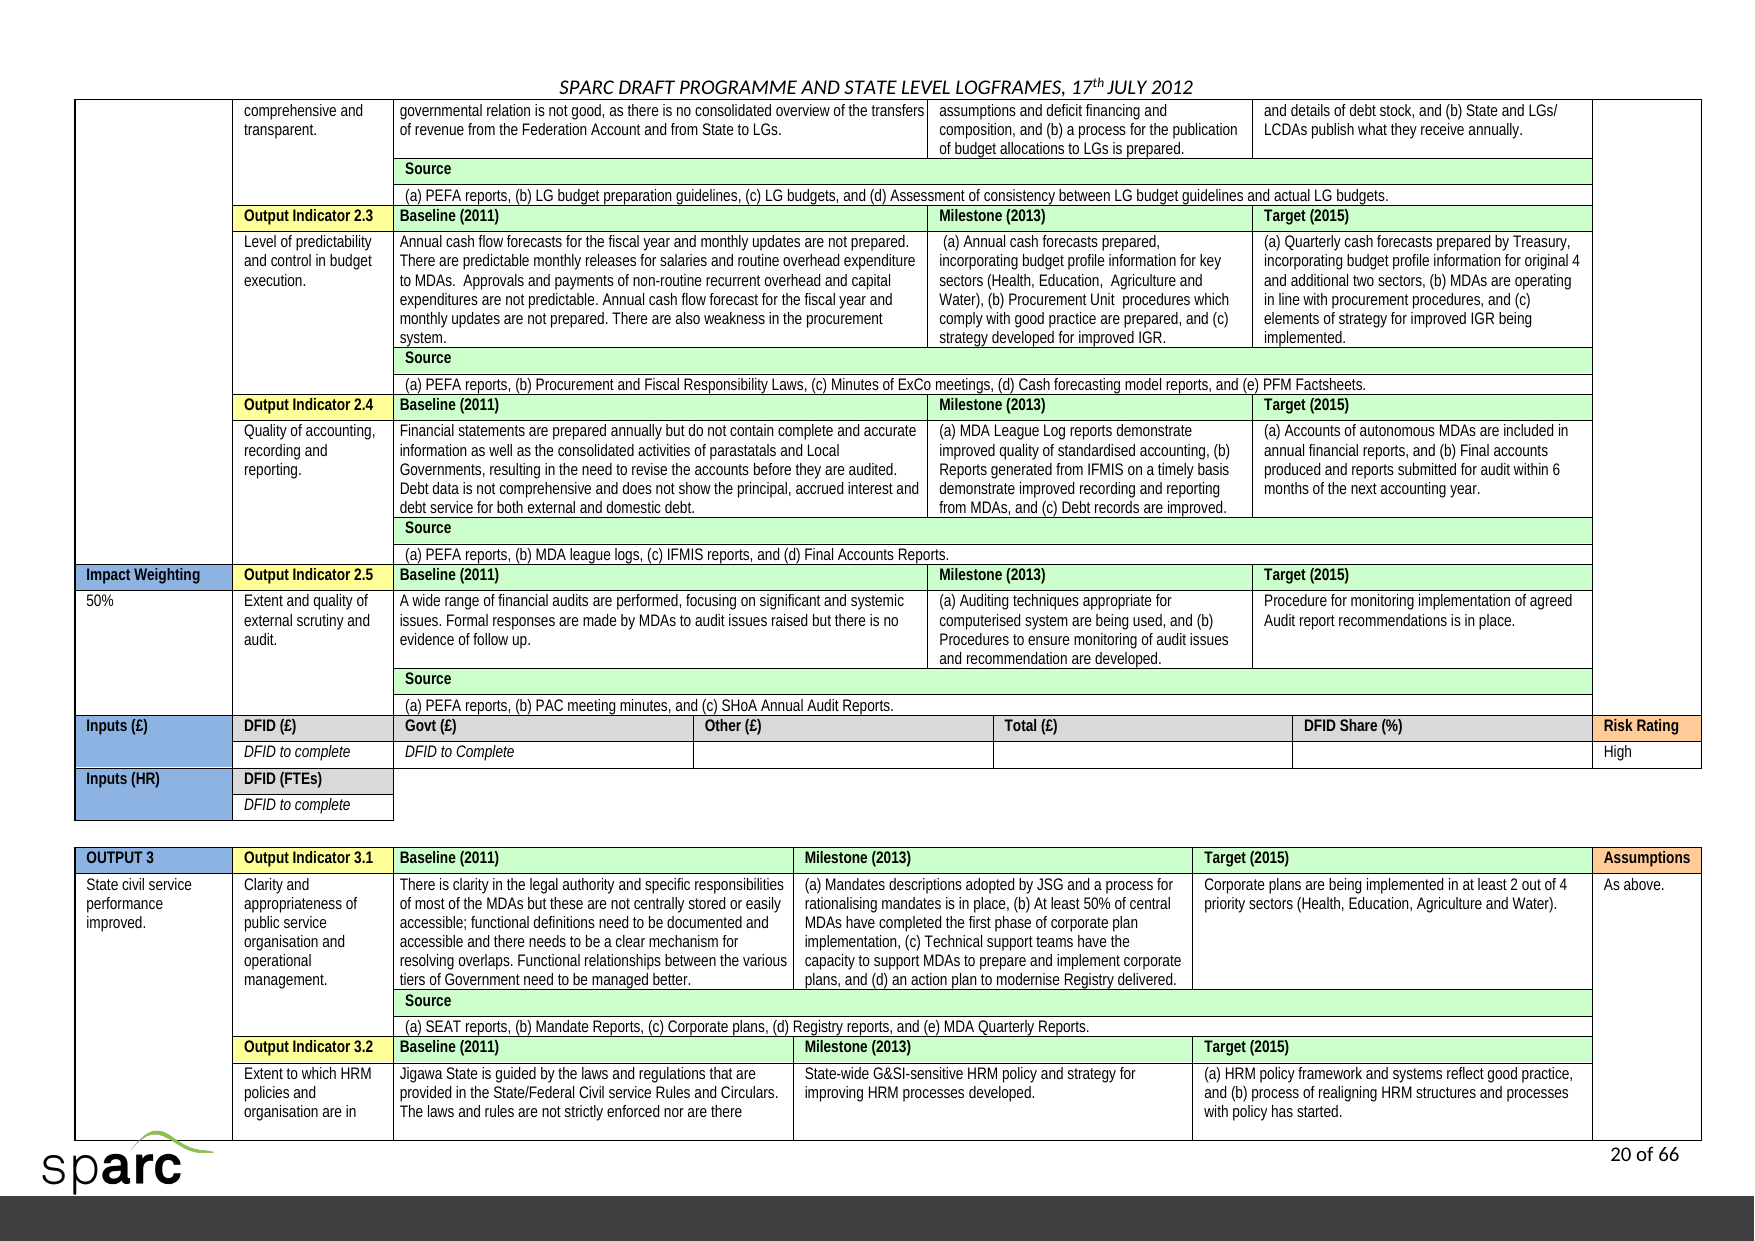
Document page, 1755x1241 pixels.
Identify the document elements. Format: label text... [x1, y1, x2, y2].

table_cell [1012, 794, 1235, 820]
table_cell Level of predictability and control in budget execution. [233, 232, 393, 394]
table_cell Financial statements are prepared annually but do not contain complete and accurate information as well as the consolidated activities of parastatals and Local Governments, resulting in the need to revise the accounts before they are audited. Debt data is not comprehensive and does not show the principal, accrued interest and debt service for both external and domestic debt. [394, 421, 927, 517]
table_cell Output Indicator 2.3 [233, 206, 393, 231]
table_cell [1593, 100, 1701, 714]
table_cell Total (£) [994, 716, 1292, 741]
table_cell DFID to complete [233, 795, 393, 820]
table_header Output Indicator 3.1 [233, 848, 393, 873]
table_header Baseline (2011) [394, 848, 793, 873]
table_cell [994, 742, 1292, 767]
table_cell (a) Quarterly cash forecasts prepared by Treasury, incorporating budget profile information for original 4 and additional two sectors, (b) MDAs are operating in line with procurement procedures, and (c) elements of strategy for improved IGR being implemented. [1253, 232, 1592, 347]
table_cell [394, 794, 913, 820]
table_cell comprehensive and transparent. [233, 100, 393, 204]
table_cell 50% [76, 591, 232, 714]
table_cell [394, 769, 913, 794]
table_cell DFID (£) [233, 716, 393, 741]
table_cell Target (2015) [1193, 1037, 1592, 1062]
table_cell [913, 794, 1012, 820]
table_cell [1593, 769, 1702, 794]
table_cell [1593, 794, 1702, 820]
table_header Assumptions [1593, 848, 1701, 873]
table_cell assumptions and deficit financing and composition, and (b) a process for the publication of budget allocations to LGs is prepared. [928, 100, 1252, 158]
table_cell Milestone (2013) [928, 565, 1252, 590]
table_cell Target (2015) [1253, 206, 1592, 231]
table_cell Milestone (2013) [794, 1037, 1192, 1062]
table_cell (a) HRM policy framework and systems reflect good practice, and (b) process of realigning HRM structures and processes with policy has started. [1193, 1064, 1592, 1140]
table_cell Output Indicator 2.5 [233, 565, 393, 590]
table_cell (a) Accounts of autonomous MDAs are included in annual financial reports, and (b) Final accounts produced and reports submitted for audit within 6 months of the next accounting year. [1253, 421, 1592, 517]
table_header Target (2015) [1193, 848, 1592, 873]
table_cell Procedure for monitoring implementation of agreed Audit report recommendations is in place. [1253, 591, 1592, 668]
table_header OUTPUT 3 [76, 848, 232, 873]
table_cell DFID to Complete [394, 742, 693, 767]
table_cell Corporate plans are being implemented in at least 2 out of 4 priority sectors (Health, Education, Agriculture and Water). [1193, 874, 1592, 989]
table_cell and details of debt stock, and (b) State and LGs/ LCDAs publish what they receive annually. [1253, 100, 1592, 158]
table_cell Output Indicator 2.4 [233, 395, 393, 420]
table_cell There is clarity in the legal authority and specific responsibilities of most of the MDAs but these are not centrally stored or easily accessible; functional definitions need to be documented and accessible and there needs to be a clear mechanism for resolving overlaps. Functional relationships between the various tiers of Government need to be managed better. [394, 874, 793, 989]
table_cell Quality of accounting, recording and reporting. [233, 421, 393, 564]
table_cell Baseline (2011) [394, 1037, 793, 1062]
table_cell Baseline (2011) [394, 395, 927, 420]
table_cell As above. [1593, 874, 1701, 1140]
table_cell Inputs (HR) [76, 769, 232, 820]
table_cell (a) MDA League Log reports demonstrate improved quality of standardised accounting, (b) Reports generated from IFMIS on a timely basis demonstrate improved recording and reporting from MDAs, and (c) Debt records are improved. [928, 421, 1252, 517]
table_cell Milestone (2013) [928, 395, 1252, 420]
table_cell Govt (£) [394, 716, 693, 741]
table_cell (a) SEAT reports, (b) Mandate Reports, (c) Corporate plans, (d) Registry reports, and (e) MDA Quarterly Reports. [394, 1017, 1592, 1036]
table_cell Inputs (£) [76, 716, 232, 767]
table_cell [1235, 769, 1592, 794]
table_cell (a) PEFA reports, (b) Procurement and Fiscal Responsibility Laws, (c) Minutes of ExCo meetings, (d) Cash forecasting model reports, and (e) PFM Factsheets. [394, 375, 1592, 394]
table_cell [1235, 794, 1592, 820]
table_cell Source [394, 348, 1592, 373]
table_cell Risk Rating [1593, 716, 1701, 741]
table_cell A wide range of financial audits are performed, focusing on significant and systemic issues. Formal responses are made by MDAs to audit issues raised but there is no evidence of follow up. [394, 591, 927, 668]
table_cell Source [394, 159, 1592, 184]
table_cell governmental relation is not good, as there is no consolidated overview of the transfers of revenue from the Federation Account and from State to LGs. [394, 100, 927, 158]
table_cell Baseline (2011) [394, 206, 927, 231]
table_cell Impact Weighting [76, 565, 232, 590]
table_cell State-wide G&SI-sensitive HRM policy and strategy for improving HRM processes developed. [794, 1064, 1192, 1140]
table_cell DFID to complete [233, 742, 393, 767]
table_cell DFID (FTEs) [233, 769, 393, 794]
table_cell High [1593, 742, 1701, 767]
table_cell Annual cash flow forecasts for the fiscal year and monthly updates are not prepared. There are predictable monthly releases for salaries and routine overhead expenditure to MDAs. Approvals and payments of non-routine recurrent overhead and capital expenditures are not predictable. Annual cash flow forecast for the fiscal year and monthly updates are not prepared. There are also weakness in the procurement system. [394, 232, 927, 347]
table_cell Source [394, 990, 1592, 1016]
table_cell [1293, 742, 1592, 767]
table_cell [76, 100, 232, 564]
table_cell (a) PEFA reports, (b) MDA league logs, (c) IFMIS reports, and (d) Final Accounts Reports. [394, 545, 1592, 564]
table_cell Milestone (2013) [928, 206, 1252, 231]
table_cell [694, 742, 993, 767]
table_cell State civil service performance improved. [76, 874, 232, 1140]
table_cell Target (2015) [1253, 565, 1592, 590]
table_cell (a) PEFA reports, (b) PAC meeting minutes, and (c) SHoA Annual Audit Reports. [394, 695, 1592, 714]
table_cell Source [394, 669, 1592, 694]
table_cell (a) Auditing techniques appropriate for computerised system are being used, and (b) Procedures to ensure monitoring of audit issues and recommendation are developed. [928, 591, 1252, 668]
table_cell (a) Annual cash forecasts prepared, incorporating budget profile information for key sectors (Health, Education, Agriculture and Water), (b) Procurement Unit procedures which comply with good practice are prepared, and (c) strategy developed for improved IGR. [928, 232, 1252, 347]
table_cell Jigawa State is guided by the laws and regulations that are provided in the State/Federal Civil service Rules and Circulars. The laws and rules are not strictly enforced nor are there [394, 1064, 793, 1140]
table_cell Extent to which HRM policies and organisation are in [233, 1064, 393, 1140]
table_cell DFID Share (%) [1293, 716, 1592, 741]
table_cell (a) PEFA reports, (b) LG budget preparation guidelines, (c) LG budgets, and (d) Assessment of consistency between LG budget guidelines and actual LG budgets. [394, 185, 1592, 204]
table_cell [913, 769, 1012, 794]
table_cell Output Indicator 3.2 [233, 1037, 393, 1062]
table_cell Target (2015) [1253, 395, 1592, 420]
table_cell Extent and quality of external scrutiny and audit. [233, 591, 393, 714]
table_header Milestone (2013) [794, 848, 1192, 873]
table_cell Source [394, 518, 1592, 543]
table_cell Clarity and appropriateness of public service organisation and operational management. [233, 874, 393, 1036]
table_cell Baseline (2011) [394, 565, 927, 590]
table_cell [1012, 769, 1235, 794]
table_cell (a) Mandates descriptions adopted by JSG and a process for rationalising mandates is in place, (b) At least 50% of central MDAs have completed the first phase of corporate plan implementation, (c) Technical support teams have the capacity to support MDAs to prepare and implement corporate plans, and (d) an action plan to modernise Registry delivered. [794, 874, 1192, 989]
table_cell Other (£) [694, 716, 993, 741]
